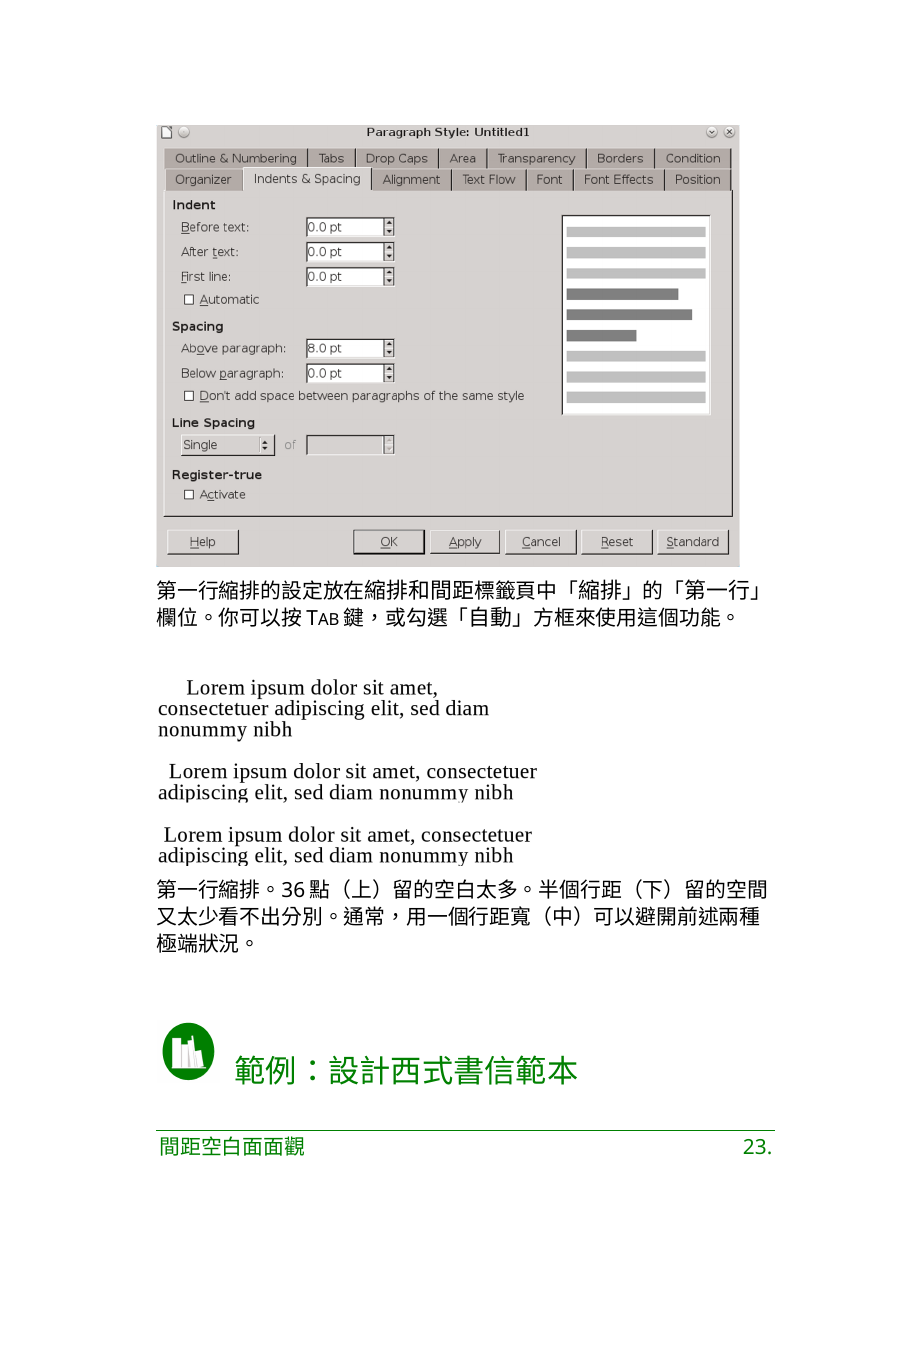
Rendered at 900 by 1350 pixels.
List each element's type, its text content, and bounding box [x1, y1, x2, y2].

picture [156, 125, 740, 567]
picture [156, 678, 540, 866]
table_header [156, 125, 775, 569]
table_cell 第一行縮排。36點（上）留的空白太多。半個行距（下）留的空間又太少看不出分別。通常，用一個行距寬（中）可以避開前述兩種極端狀況。 [156, 868, 775, 957]
table_cell 第一行縮排的設定放在縮排和間距標籤頁中「縮排」的「第一行」欄位。你可以按Tab鍵，或勾選「自動」方框來使用這個功能。 [156, 569, 775, 631]
subtitle 範例：設計西式書信範本 [156, 1019, 775, 1092]
picture [157, 1020, 220, 1083]
table_header [156, 678, 775, 868]
